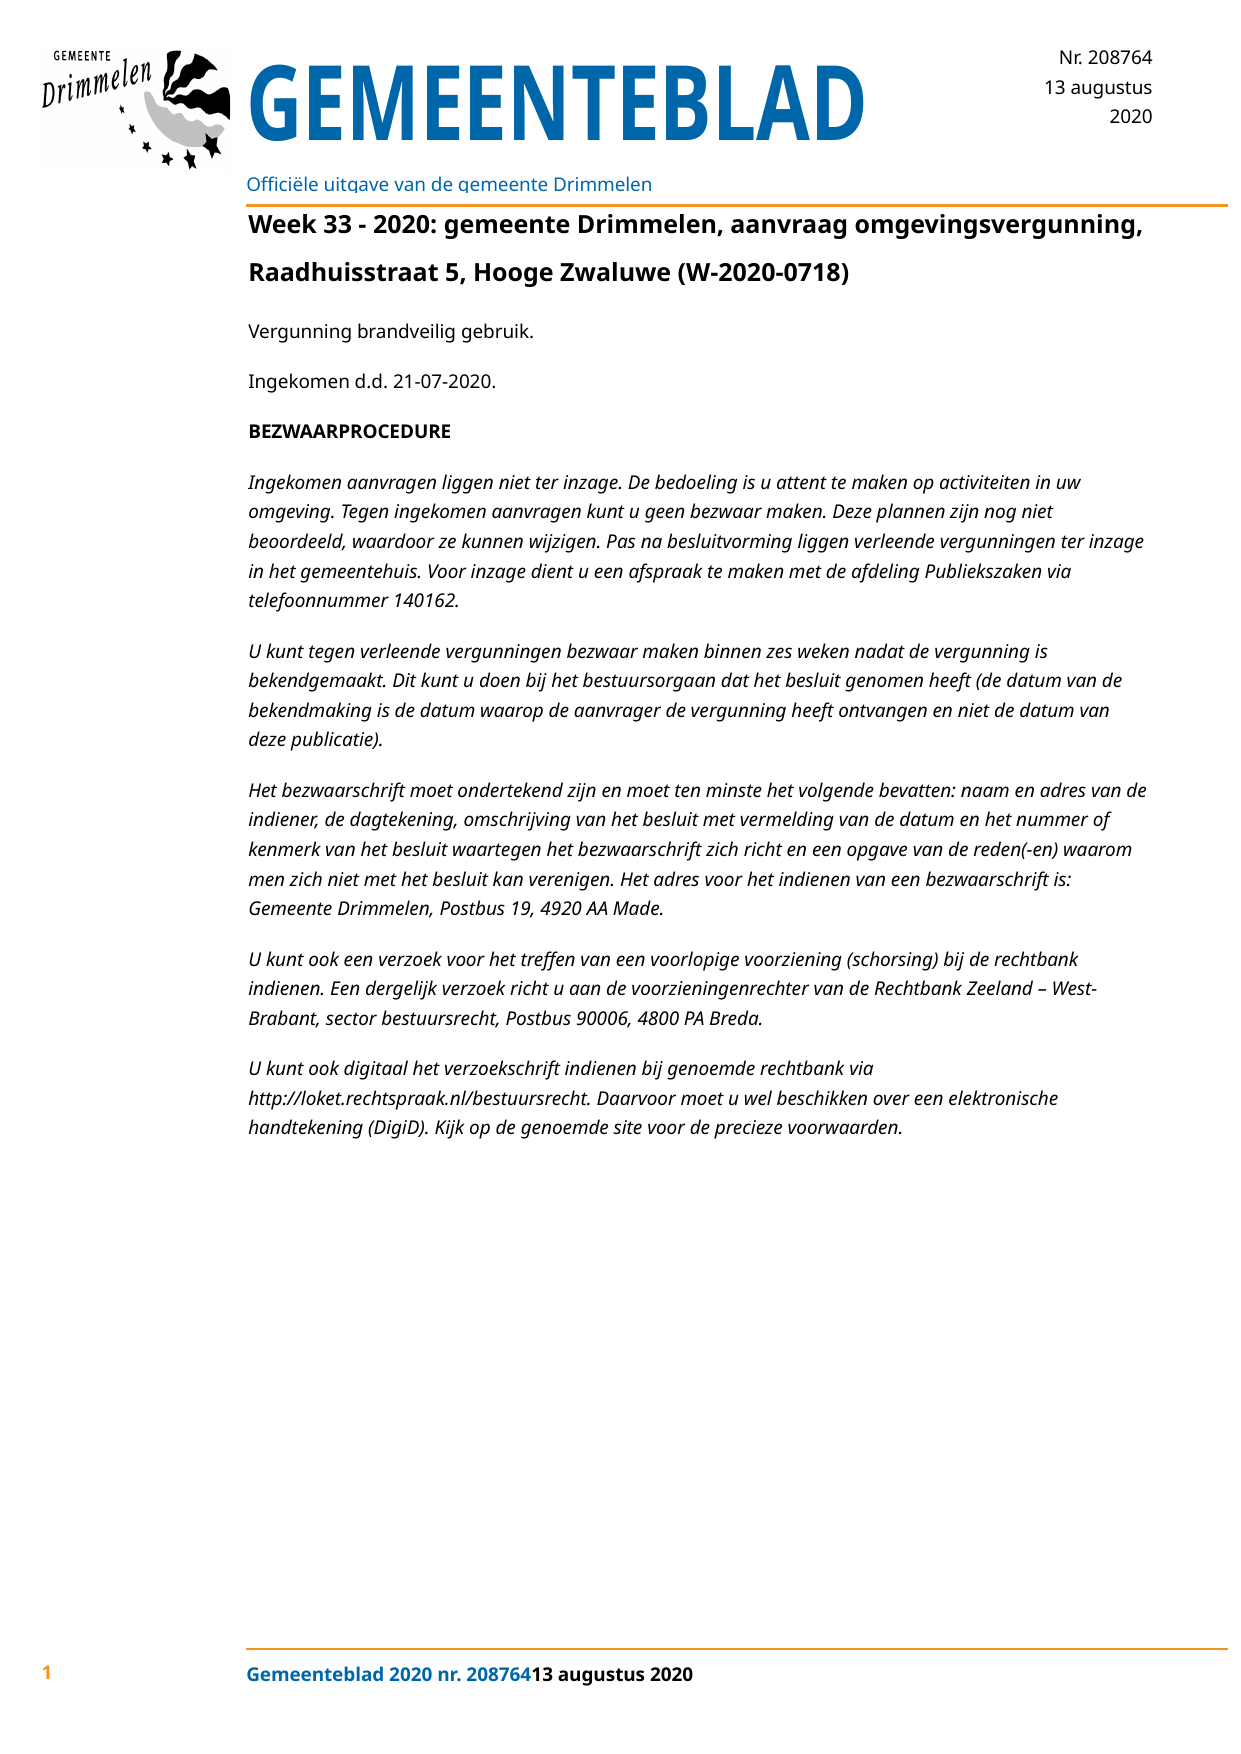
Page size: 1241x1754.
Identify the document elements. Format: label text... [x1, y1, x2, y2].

text Het bezwaarschrift moet ondertekend zijn en moet ten minste het volgende bevatten: naam en adres van de indiener, de dagtekening, omschrijving van het besluit met vermelding van de datum en het nummer of kenmerk van het besluit waartegen het bezwaarschrift zich richt en een opgave van de reden(-en) waarom men zich niet met het besluit kan verenigen. Het adres voor het indienen van een bezwaarschrift is: Gemeente Drimmelen, Postbus 19, 4920 AA Made. [248, 777, 1152, 921]
picture [41, 47, 231, 172]
text Ingekomen d.d. 21-07-2020. [248, 368, 1152, 394]
text BEZWAARPROCEDURE [248, 419, 1152, 444]
text U kunt ook een verzoek voor het treffen van een voorlopige voorziening (schorsing) bij de rechtbank indienen. Een dergelijk verzoek richt u aan de voorzieningenrechter van de Rechtbank Zeeland – West-Brabant, sector bestuursrecht, Postbus 90006, 4800 PA Breda. [248, 946, 1152, 1031]
text Ingekomen aanvragen liggen niet ter inzage. De bedoeling is u attent te maken op activiteiten in uw omgeving. Tegen ingekomen aanvragen kunt u geen bezwaar maken. Deze plannen zijn nog niet beoordeeld, waardoor ze kunnen wijzigen. Pas na besluitvorming liggen verleende vergunningen ter inzage in het gemeentehuis. Voor inzage dient u een afspraak te maken met de afdeling Publiekszaken via telefoonnummer 140162. [248, 469, 1152, 613]
text U kunt tegen verleende vergunningen bezwaar maken binnen zes weken nadat de vergunning is bekendgemaakt. Dit kunt u doen bij het bestuursorgaan dat het besluit genomen heeft (de datum van de bekendmaking is de datum waarop de aanvrager de vergunning heeft ontvangen en niet de datum van deze publicatie). [248, 638, 1152, 752]
text Vergunning brandveilig gebruik. [248, 318, 1152, 344]
text Week 33 - 2020: gemeente Drimmelen, aanvraag omgevingsvergunning, Raadhuisstraat 5, Hooge Zwaluwe (W-2020-0718) [248, 207, 1152, 288]
text U kunt ook digitaal het verzoekschrift indienen bij genoemde rechtbank via http://loket.rechtspraak.nl/bestuursrecht. Daarvoor moet u wel beschikken over een elektronische handtekening (DigiD). Kijk op de genoemde site voor de precieze voorwaarden. [248, 1055, 1152, 1140]
